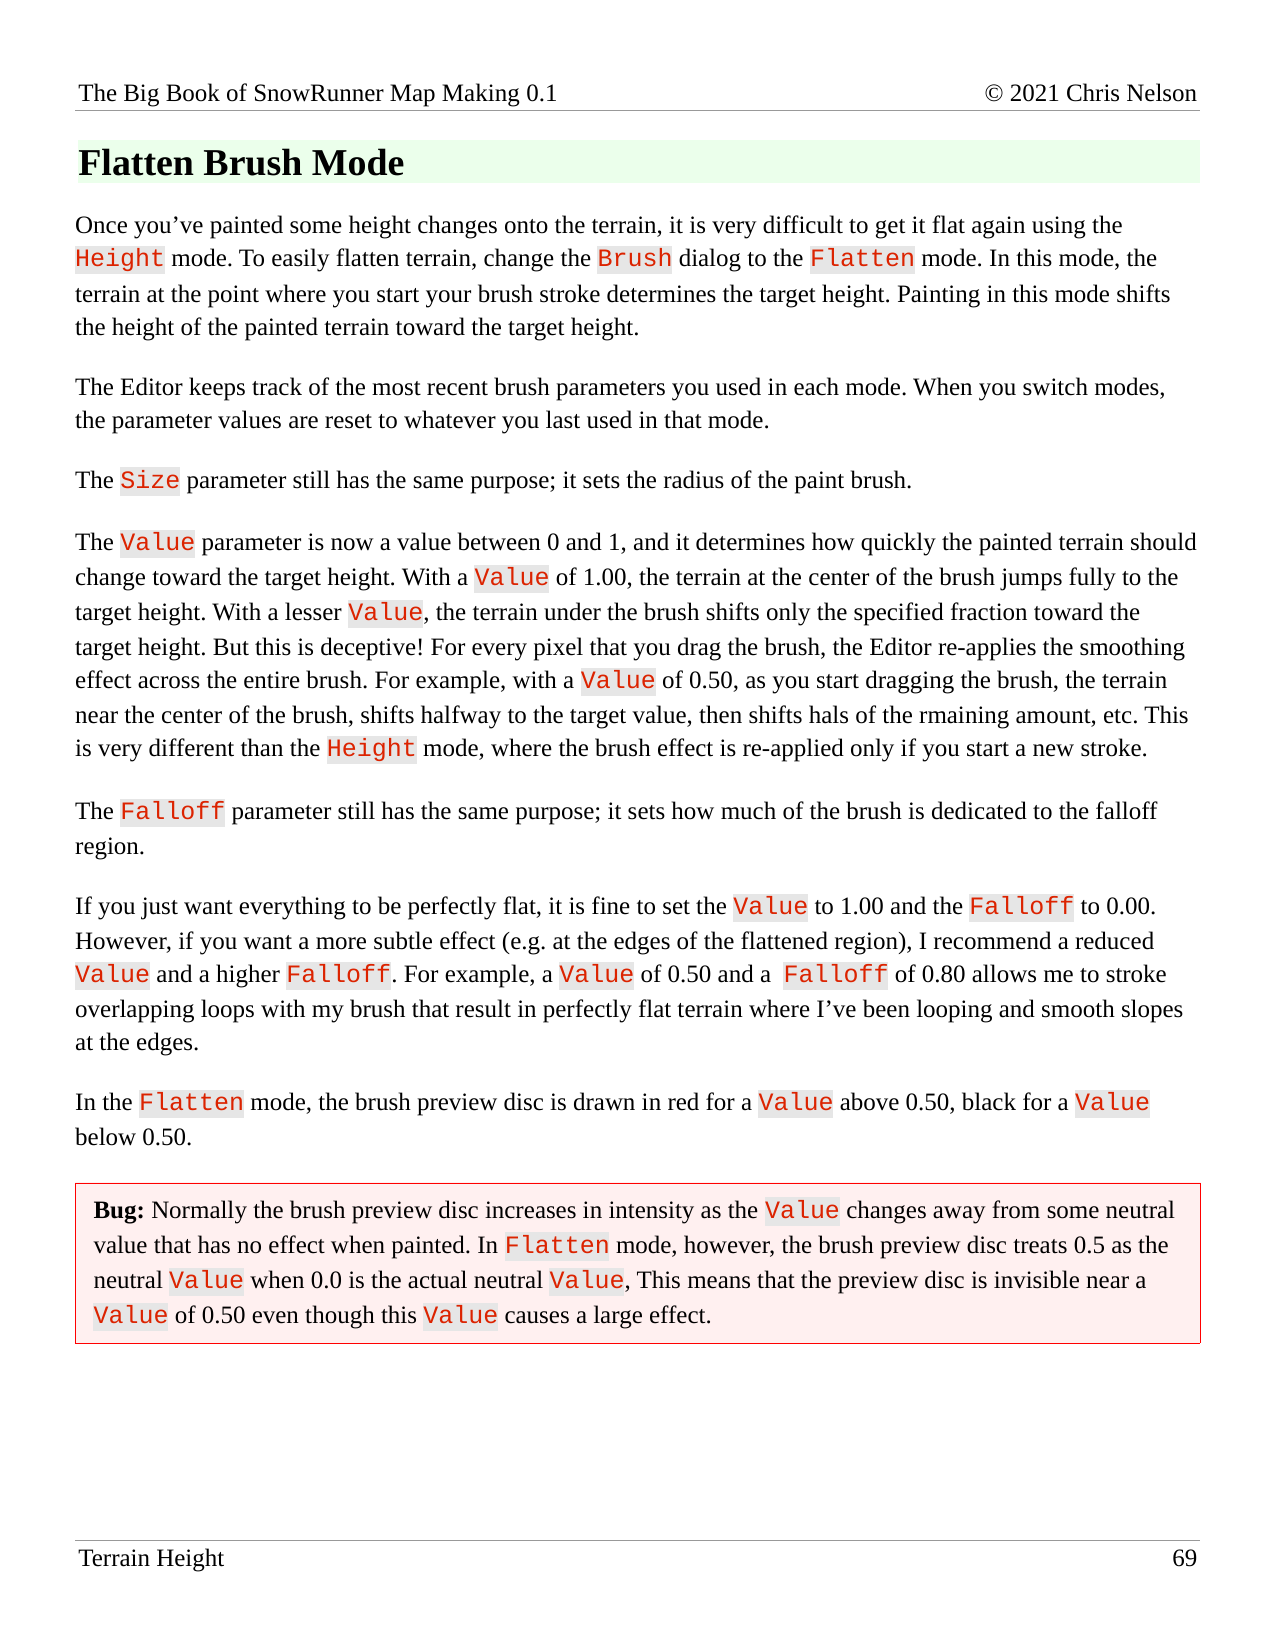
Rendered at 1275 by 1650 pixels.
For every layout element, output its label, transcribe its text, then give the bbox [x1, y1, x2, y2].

text The Value parameter is now a value between 0 and 1, and it determines how quickly the painted terrain should change toward the target height. With a Value of 1.00, the terrain at the center of the brush jumps fully to the target height. With a lesser Value, the terrain under the brush shifts only the specified fraction toward the target height. But this is deceptive! For every pixel that you drag the brush, the Editor re-applies the smoothing effect across the entire brush. For example, with a Value of 0.50, as you start dragging the brush, the terrain near the center of the brush, shifts halfway to the target value, then shifts hals of the rmaining amount, etc. This is very different than the Height mode, where the brush effect is re-applied only if you start a new stroke. [75, 527, 1200, 764]
text The Editor keeps track of the most recent brush parameters you used in each mode. When you switch modes, the parameter values are reset to whatever you last used in that mode. [75, 372, 1200, 433]
text The Falloff parameter still has the same purpose; it sets how much of the brush is dedicated to the falloff region. [75, 796, 1200, 860]
list Normally the brush preview disc increases in intensity as the Value changes away from some neutral value that has no effect when painted. In Flatten mode, however, the brush preview disc treats 0.5 as the neutral Value when 0.0 is the actual neutral Value, This means that the preview disc is invisible near a Value of 0.50 even though this Value causes a large effect. [76, 1184, 1200, 1343]
text Once you’ve painted some height changes onto the terrain, it is very difficult to get it flat again using the Height mode. To easily flatten terrain, change the Brush dialog to the Flatten mode. In this mode, the terrain at the point where you start your brush stroke determines the target height. Painting in this mode shifts the height of the painted terrain toward the target height. [75, 211, 1200, 340]
text If you just want everything to be perfectly flat, it is fine to set the Value to 1.00 and the Falloff to 0.00. However, if you want a more subtle effect (e.g. at the edges of the flattened region), I recommend a reduced Value and a higher Falloff. For example, a Value of 0.50 and a Falloff of 0.80 allows me to stroke overlapping loops with my brush that result in perfectly flat terrain where I’ve been looping and smooth slopes at the edges. [75, 891, 1200, 1056]
text In the Flatten mode, the brush preview disc is drawn in red for a Value above 0.50, black for a Value below 0.50. [75, 1087, 1200, 1151]
text The Size parameter still has the same purpose; it sets the radius of the paint brush. [75, 465, 1200, 496]
subtitle Flatten Brush Mode [78, 140, 1200, 183]
